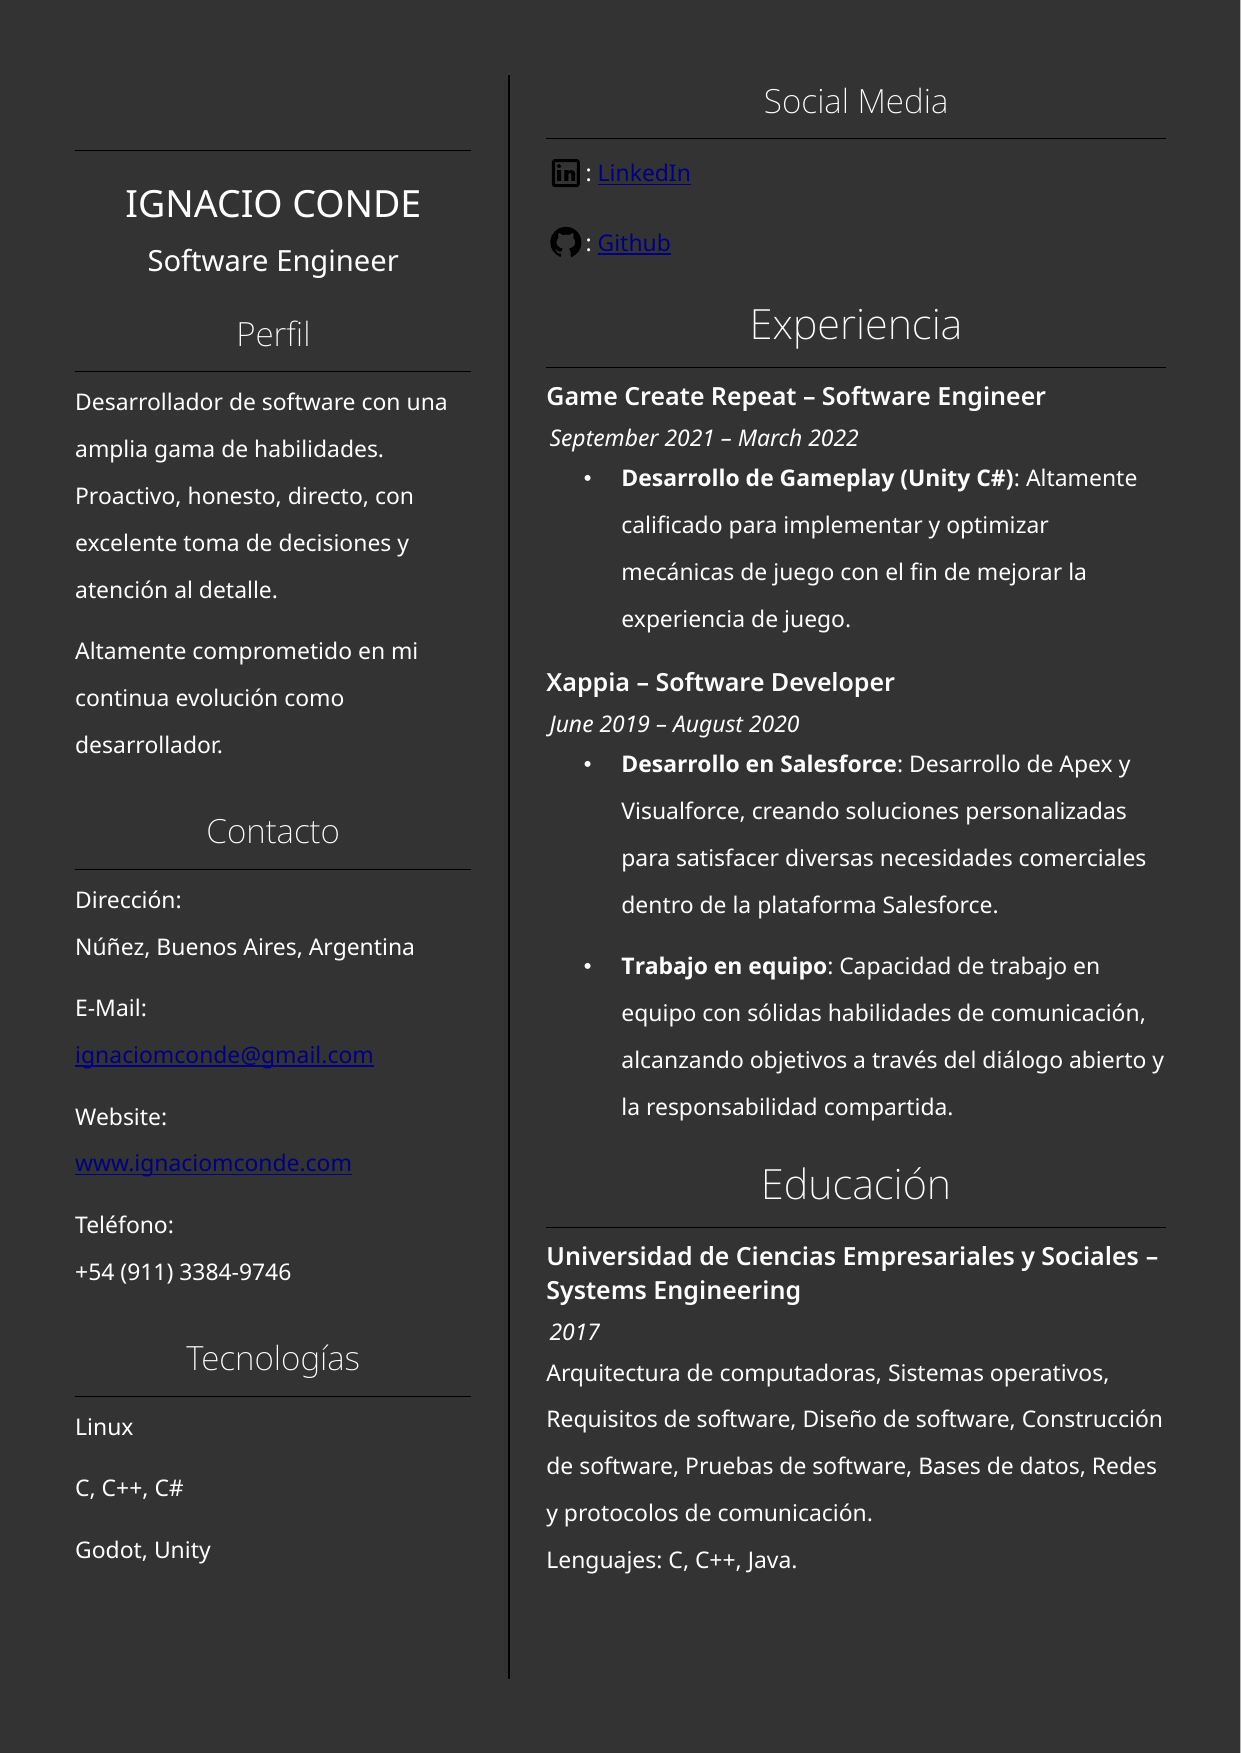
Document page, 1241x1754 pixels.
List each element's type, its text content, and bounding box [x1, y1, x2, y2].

text Altamente comprometido en mi continua evolución como desarrollador. [75, 635, 471, 760]
subtitle Experiencia [546, 292, 1166, 367]
subtitle September 2021 – March 2022 [546, 419, 1166, 456]
text : LinkedIn [546, 153, 1166, 193]
subtitle ignacio conde [75, 177, 471, 228]
list Desarrollo de Gameplay (Unity C#): Altamente calificado para implementar y optimizar mecánicas de juego con el fin de mejorar la experiencia de juego. [584, 462, 1166, 634]
subtitle Software Engineer [75, 240, 471, 280]
text Arquitectura de computadoras, Sistemas operativos, Requisitos de software, Diseño de software, Construcción de software, Pruebas de software, Bases de datos, Redes y protocolos de comunicación. Lenguajes: C, C++, Java. [546, 1356, 1166, 1575]
list Trabajo en equipo: Capacidad de trabajo en equipo con sólidas habilidades de comunicación, alcanzando objetivos a través del diálogo abierto y la responsabilidad compartida. [584, 950, 1166, 1122]
subtitle Social Media [546, 75, 1166, 138]
subtitle Perfil [75, 308, 471, 371]
subtitle Universidad de Ciencias Empresariales y Sociales – Systems Engineering [546, 1239, 1166, 1307]
list Desarrollo en Salesforce: Desarrollo de Apex y Visualforce, creando soluciones personalizadas para satisfacer diversas necesidades comerciales dentro de la plataforma Salesforce. [584, 748, 1166, 920]
text Linux [75, 1411, 471, 1442]
subtitle 2017 [546, 1313, 1166, 1350]
text Website: www.ignaciomconde.com [75, 1101, 471, 1179]
subtitle Tecnologías [75, 1332, 471, 1396]
text Teléfono: +54 (911) 3384-9746 [75, 1209, 471, 1287]
subtitle Contacto [75, 805, 471, 869]
text Dirección: Núñez, Buenos Aires, Argentina [75, 884, 471, 962]
text Godot, Unity [75, 1534, 471, 1565]
subtitle Educación [546, 1152, 1166, 1227]
subtitle June 2019 – August 2020 [546, 704, 1166, 742]
text C, C++, C# [75, 1472, 471, 1503]
text : Github [546, 223, 1166, 262]
text Desarrollador de software con una amplia gama de habilidades. Proactivo, honesto, directo, con excelente toma de decisiones y atención al detalle. [75, 386, 471, 605]
subtitle Xappia – Software Developer [546, 664, 1166, 698]
subtitle Game Create Repeat – Software Engineer [546, 379, 1166, 413]
text E-Mail: ignaciomconde@gmail.com [75, 992, 471, 1070]
